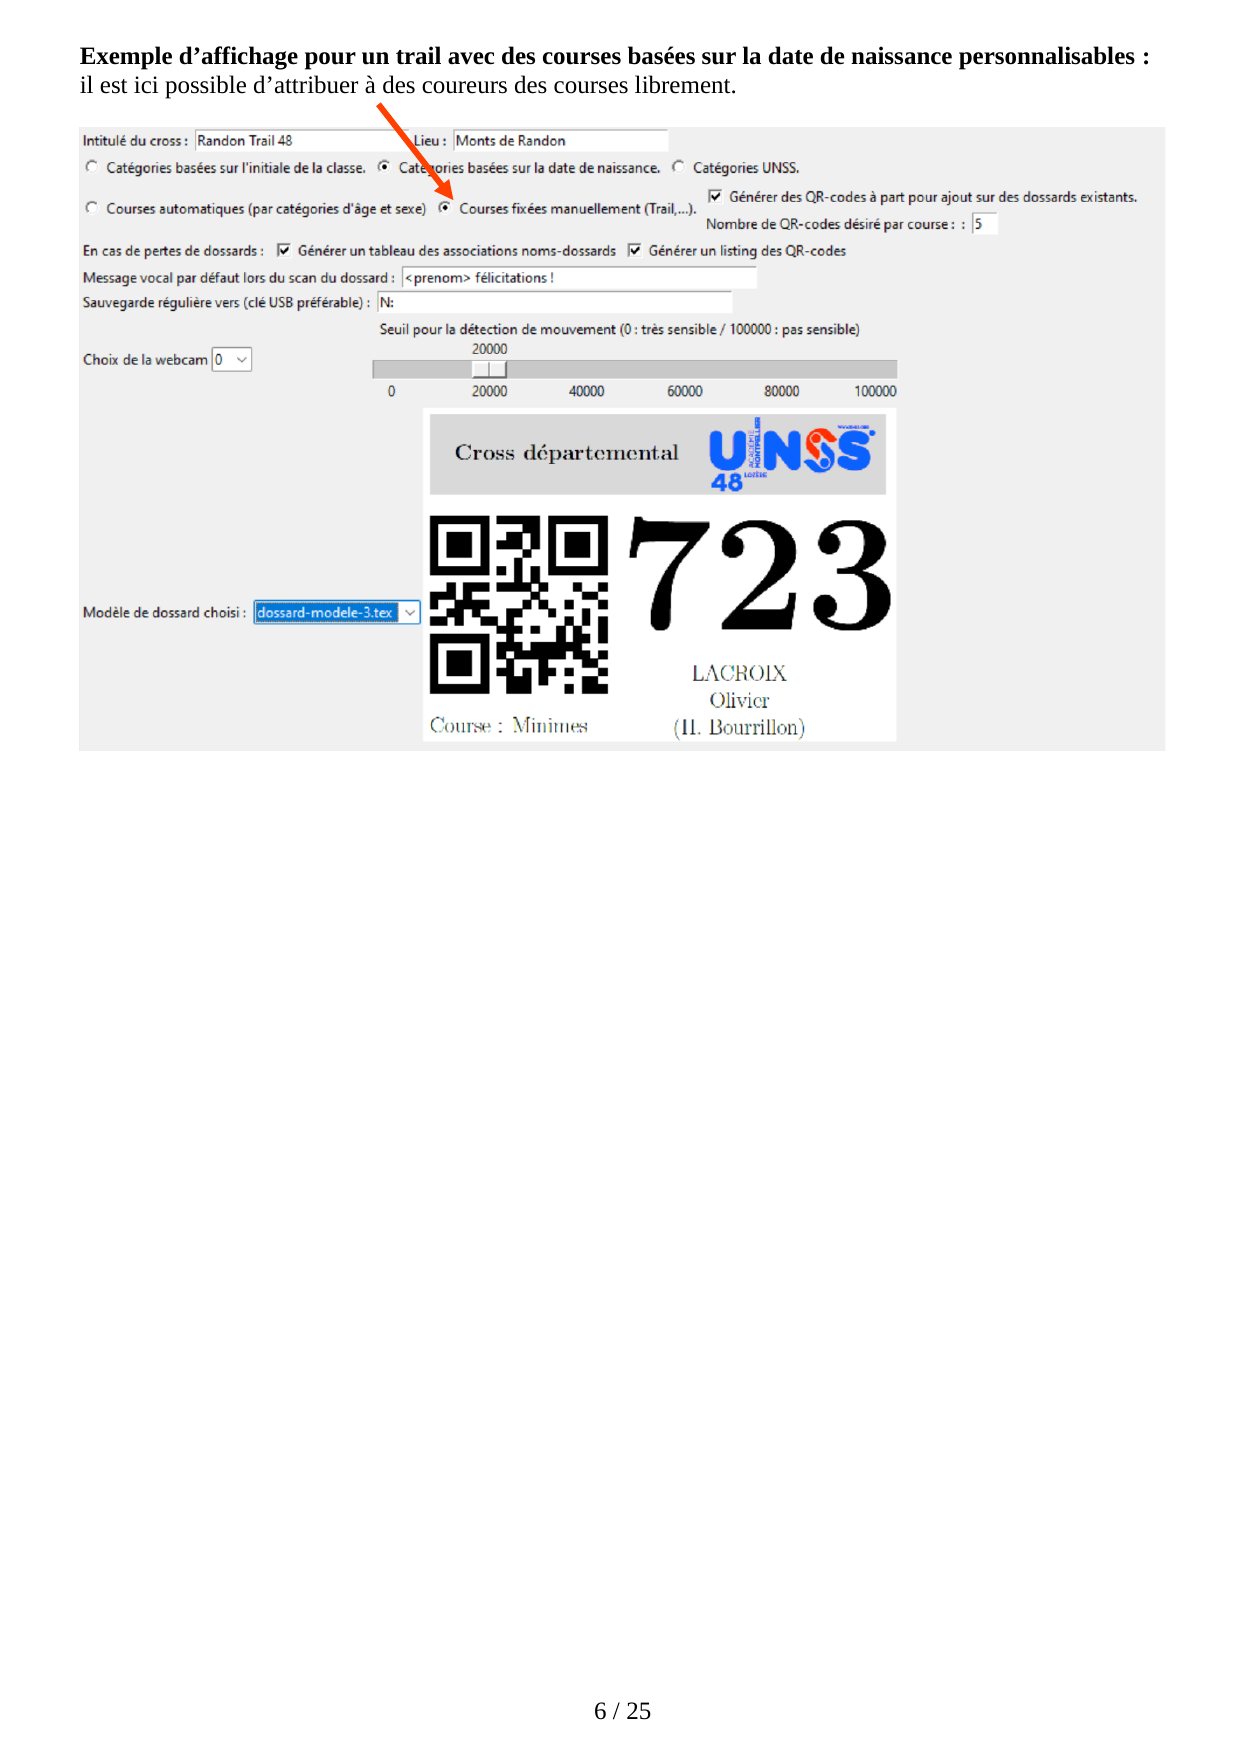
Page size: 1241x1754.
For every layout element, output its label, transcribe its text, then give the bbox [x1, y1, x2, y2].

picture [79, 127, 1166, 751]
text Exemple d’affichage pour un trail avec des courses basées sur la date de naissance personnalisables : il est ici possible d’attribuer à des coureurs des courses librement. [79, 41, 1165, 99]
